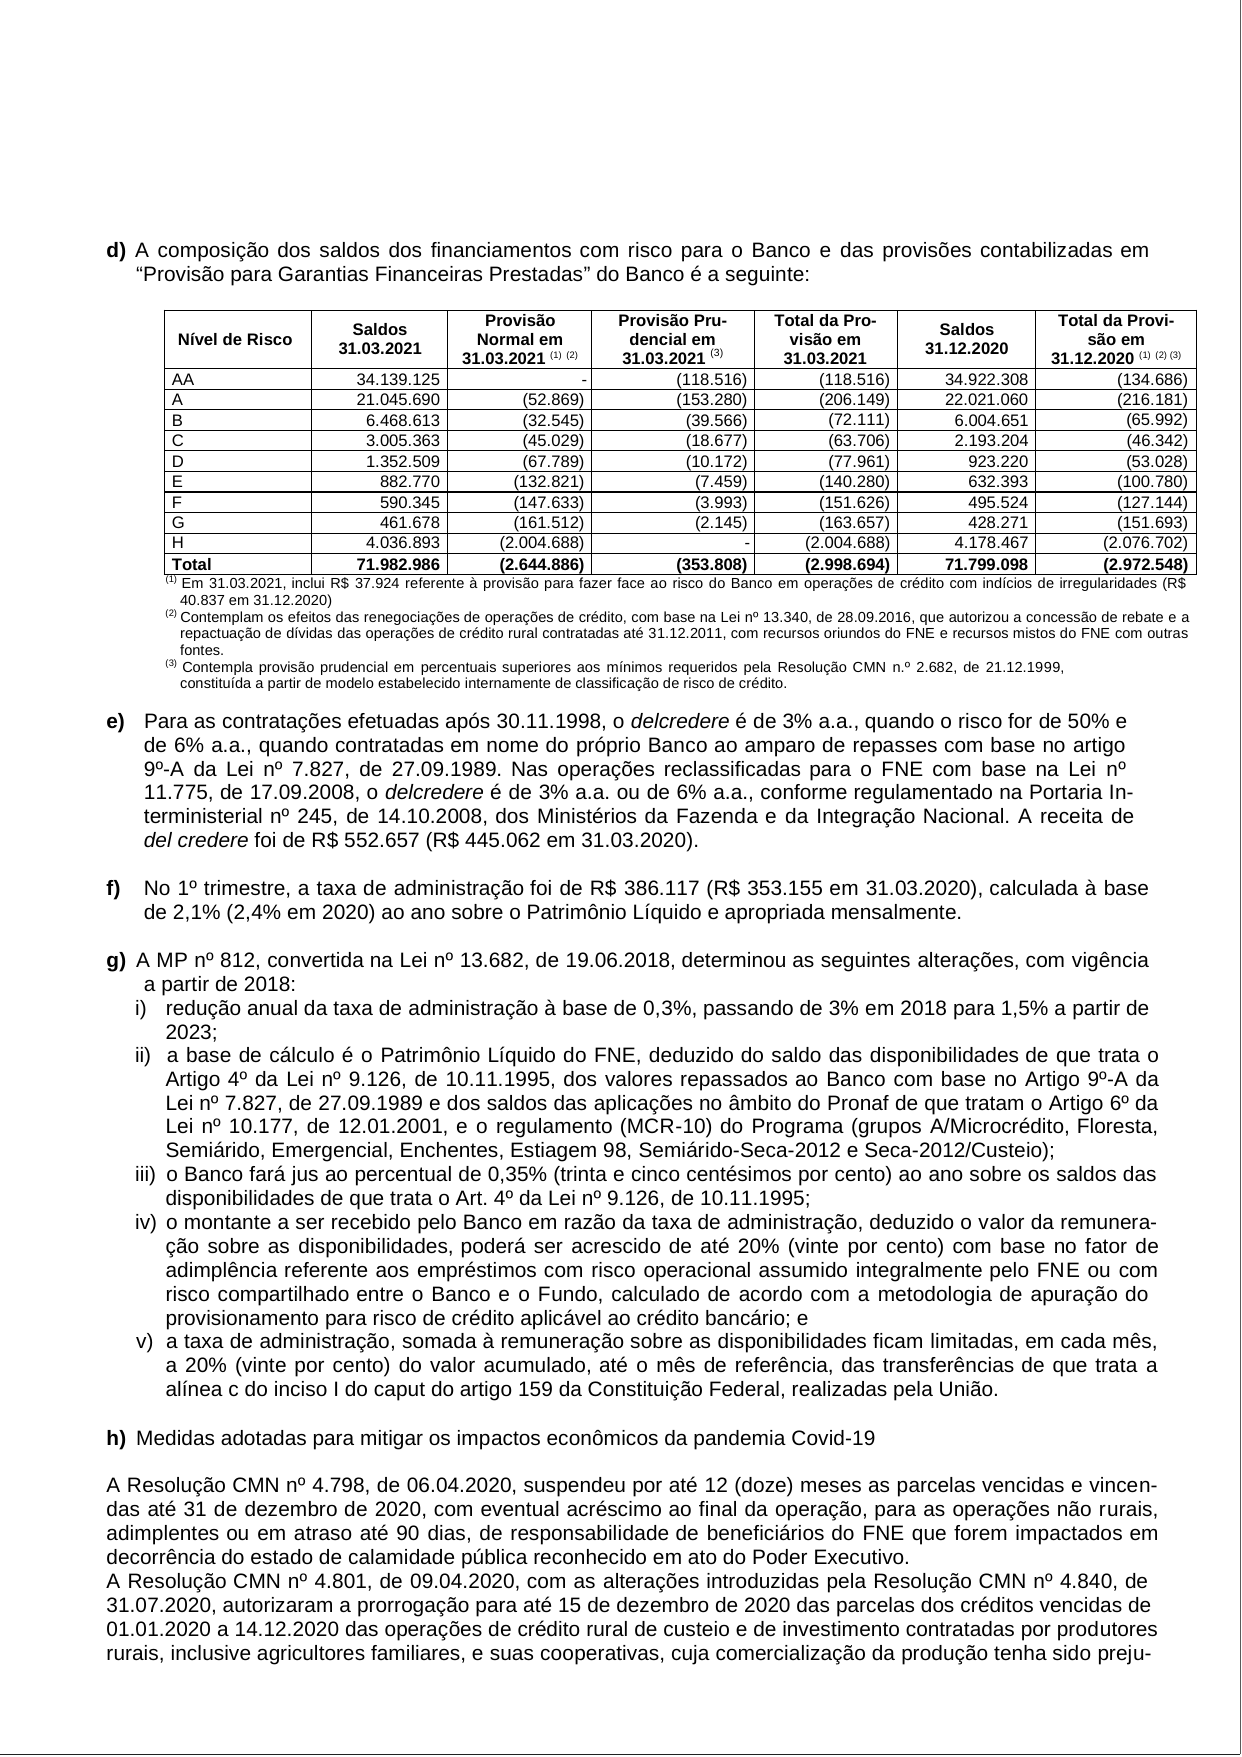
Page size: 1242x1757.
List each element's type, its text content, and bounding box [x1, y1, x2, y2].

table_cell E [165, 472, 311, 491]
table_header Saldos 31.03.2021 [312, 311, 447, 368]
table_cell 4.036.893 [312, 534, 447, 553]
table_cell 71.799.098 [898, 554, 1035, 574]
text 01.01.2020 a 14.12.2020 das operações de crédito rural de custeio e de investimento contratadas por produtores rurais, inclusive agricultores familiares, e suas cooperativas, cuja comercialização da produção tenha sido preju- [106, 1617, 1159, 1665]
table_cell 22.021.060 [898, 390, 1035, 409]
table_cell (46.342) [1036, 431, 1196, 450]
table_cell B [165, 410, 311, 430]
table_cell (206.149) [755, 390, 897, 409]
table_cell (2.998.694) [755, 554, 897, 574]
table_cell (10.172) [592, 451, 754, 471]
table_cell (2.644.886) [448, 554, 591, 574]
table_cell (132.821) [448, 472, 591, 491]
text A Resolução CMN nº 4.801, de 09.04.2020, com as alterações introduzidas pela Resolução CMN nº 4.840, de [106, 1569, 1158, 1593]
table_cell 461.678 [312, 513, 447, 532]
table_cell (118.516) [755, 369, 897, 389]
table_cell (151.693) [1036, 513, 1196, 532]
text (3) Contempla provisão prudencial em percentuais superiores aos mínimos requeridos pela Resolução CMN n.º 2.682, de 21.12.1999, constituída a partir de modelo estabelecido internamente de classificação de risco de crédito. [165, 659, 1069, 692]
table_cell 3.005.363 [312, 431, 447, 450]
text (2) Contemplam os efeitos das renegociações de operações de crédito, com base na Lei nº 13.340, de 28.09.2016, que autorizou a concessão de rebate e a repactuação de dívidas das operações de crédito rural contratadas até 31.12.2011, com recursos oriundos do FNE e recursos mistos do FNE com outras fontes. [165, 609, 1190, 659]
table_cell 4.178.467 [898, 534, 1035, 553]
text ii) a base de cálculo é o Patrimônio Líquido do FNE, deduzido do saldo das disponibilidades de que trata o Artigo 4º da Lei nº 9.126, de 10.11.1995, dos valores repassados ao Banco com base no Artigo 9º-A da Lei nº 7.827, de 27.09.1989 e dos saldos das aplicações no âmbito do Pronaf de que tratam o Artigo 6º da Lei nº 10.177, de 12.01.2001, e o regulamento (MCR-10) do Programa (grupos A/Microcrédito, Floresta, Semiárido, Emergencial, Enchentes, Estiagem 98, Semiárido-Seca-2012 e Seca-2012/Custeio); [135, 1043, 1159, 1162]
table_cell AA [165, 369, 311, 389]
table_cell - [448, 369, 591, 389]
table_cell Total [165, 554, 311, 574]
table_cell (32.545) [448, 410, 591, 430]
table_cell 428.271 [898, 513, 1035, 532]
table_cell (77.961) [755, 451, 897, 471]
table_cell (18.677) [592, 431, 754, 450]
text iii) o Banco fará jus ao percentual de 0,35% (trinta e cinco centésimos por cento) ao ano sobre os saldos das disponibilidades de que trata o Art. 4º da Lei nº 9.126, de 10.11.1995; [135, 1163, 1157, 1210]
table_cell 1.352.509 [312, 451, 447, 471]
text e) Para as contratações efetuadas após 30.11.1998, o delcredere é de 3% a.a., quando o risco for de 50% e de 6% a.a., quando contratadas em nome do próprio Banco ao amparo de repasses com base no artigo [106, 708, 1135, 756]
table_cell (153.280) [592, 390, 754, 409]
table_cell (2.004.688) [448, 534, 591, 553]
table_cell 34.139.125 [312, 369, 447, 389]
table_cell (2.076.702) [1036, 534, 1196, 553]
text d) A composição dos saldos dos financiamentos com risco para o Banco e das provisões contabilizadas em [106, 238, 1225, 262]
table_cell (3.993) [592, 493, 754, 512]
text iv) o montante a ser recebido pelo Banco em razão da taxa de administração, deduzido o valor da remunera- ção sobre as disponibilidades, poderá ser acrescido de até 20% (vinte por cento) com base no fator de adimplência referente aos empréstimos com risco operacional assumido integralmente pelo FNE ou com risco compartilhado entre o Banco e o Fundo, calculado de acordo com a metodologia de apuração do [135, 1210, 1158, 1306]
table_cell 2.193.204 [898, 431, 1035, 450]
table_cell 495.524 [898, 493, 1035, 512]
table_cell (2.145) [592, 513, 754, 532]
table_cell (127.144) [1036, 493, 1196, 512]
table_header Nível de Risco [165, 311, 311, 368]
text A Resolução CMN nº 4.798, de 06.04.2020, suspendeu por até 12 (doze) meses as parcelas vencidas e vincen- das até 31 de dezembro de 2020, com eventual acréscimo ao final da operação, para as operações não rurais, adimplentes ou em atraso até 90 dias, de responsabilidade de beneficiários do FNE que forem impactados em decorrência do estado de calamidade pública reconhecido em ato do Poder Executivo. [106, 1473, 1159, 1569]
text 40.837 em 31.12.2020) [180, 592, 1225, 608]
table_header Provisão Pru- dencial em 31.03.2021 (3) [592, 311, 754, 368]
table_cell (100.780) [1036, 472, 1196, 491]
table_cell 923.220 [898, 451, 1035, 471]
table_cell (2.004.688) [755, 534, 897, 553]
text (1) Em 31.03.2021, inclui R$ 37.924 referente à provisão para fazer face ao risco do Banco em operações de crédito com indícios de irregularidades (R$ [165, 575, 1225, 592]
table_cell 34.922.308 [898, 369, 1035, 389]
table_header Total da Provi- são em 31.12.2020 (1) (2) (3) [1036, 311, 1196, 368]
table_cell 71.982.986 [312, 554, 447, 574]
text g) A MP nº 812, convertida na Lei nº 13.682, de 19.06.2018, determinou as seguintes alterações, com vigência a partir de 2018: [106, 948, 1158, 996]
table_cell 590.345 [312, 493, 447, 512]
table_cell (161.512) [448, 513, 591, 532]
table_cell (353.808) [592, 554, 754, 574]
table_cell (63.706) [755, 431, 897, 450]
table_cell (52.869) [448, 390, 591, 409]
text 2023; [165, 1019, 1225, 1043]
table_cell (67.789) [448, 451, 591, 471]
table_cell (118.516) [592, 369, 754, 389]
table_cell 632.393 [898, 472, 1035, 491]
table_cell (53.028) [1036, 451, 1196, 471]
table_cell (39.566) [592, 410, 754, 430]
text “Provisão para Garantias Financeiras Prestadas” do Banco é a seguinte: [136, 262, 1225, 285]
text v) a taxa de administração, somada à remuneração sobre as disponibilidades ficam limitadas, em cada mês, a 20% (vinte por cento) do valor acumulado, até o mês de referência, das transferências de que trata a alínea c do inciso I do caput do artigo 159 da Constituição Federal, realizadas pela União. [136, 1330, 1158, 1402]
table_cell (65.992) [1036, 410, 1196, 430]
table_cell A [165, 390, 311, 409]
table_cell (151.626) [755, 493, 897, 512]
table_cell (140.280) [755, 472, 897, 491]
text i) redução anual da taxa de administração à base de 0,3%, passando de 3% em 2018 para 1,5% a partir de [135, 996, 1158, 1019]
text 9º-A da Lei nº 7.827, de 27.09.1989. Nas operações reclassificadas para o FNE com base na Lei nº [144, 756, 1135, 780]
table_cell 6.004.651 [898, 410, 1035, 430]
table_cell C [165, 431, 311, 450]
table_cell (134.686) [1036, 369, 1196, 389]
text 11.775, de 17.09.2008, o delcredere é de 3% a.a. ou de 6% a.a., conforme regulamentado na Portaria In- terministerial nº 245, de 14.10.2008, dos Ministérios da Fazenda e da Integração Nacional. A receita de del credere foi de R$ 552.657 (R$ 445.062 em 31.03.2020). [144, 780, 1135, 852]
table_cell (45.029) [448, 431, 591, 450]
table_cell F [165, 493, 311, 512]
table_cell G [165, 513, 311, 532]
table_cell D [165, 451, 311, 471]
table_header Provisão Normal em 31.03.2021 (1) (2) [448, 311, 591, 368]
table_cell (72.111) [755, 410, 897, 430]
table_cell (216.181) [1036, 390, 1196, 409]
table_cell 882.770 [312, 472, 447, 491]
text h) Medidas adotadas para mitigar os impactos econômicos da pandemia Covid-19 [106, 1425, 878, 1449]
table_header Total da Pro- visão em 31.03.2021 [755, 311, 897, 368]
table_cell - [592, 534, 754, 553]
table_cell (163.657) [755, 513, 897, 532]
table_cell (147.633) [448, 493, 591, 512]
table_header Saldos 31.12.2020 [898, 311, 1035, 368]
table_cell (7.459) [592, 472, 754, 491]
text 31.07.2020, autorizaram a prorrogação para até 15 de dezembro de 2020 das parcelas dos créditos vencidas de [106, 1593, 1157, 1617]
table_cell 6.468.613 [312, 410, 447, 430]
text provisionamento para risco de crédito aplicável ao crédito bancário; e [165, 1306, 1225, 1330]
table_cell 21.045.690 [312, 390, 447, 409]
table_cell H [165, 534, 311, 553]
text f) No 1º trimestre, a taxa de administração foi de R$ 386.117 (R$ 353.155 em 31.03.2020), calculada à base de 2,1% (2,4% em 2020) ao ano sobre o Patrimônio Líquido e apropriada mensalmente. [106, 876, 1158, 924]
table_cell (2.972.548) [1036, 554, 1196, 574]
